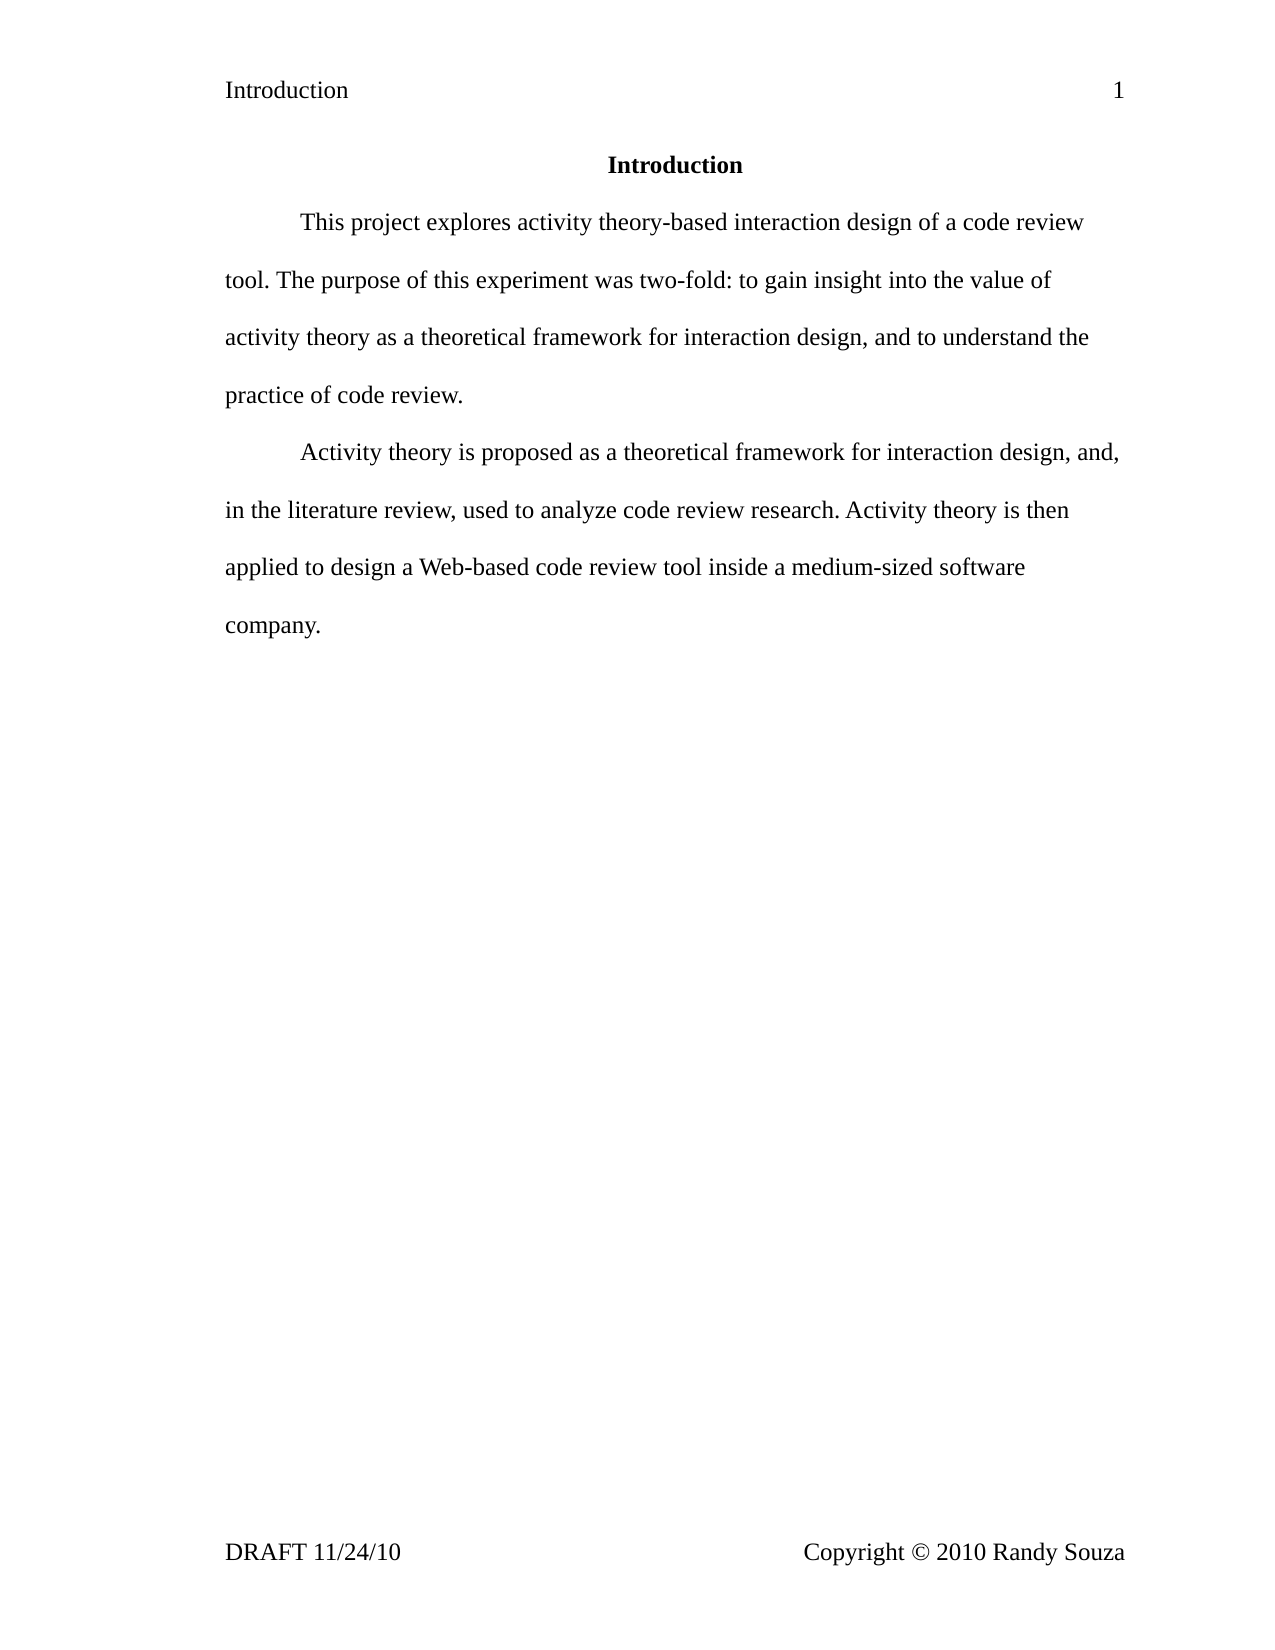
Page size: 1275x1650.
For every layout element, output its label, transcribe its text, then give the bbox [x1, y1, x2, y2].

text Activity theory is proposed as a theoretical framework for interaction design, and, in the literature review, used to analyze code review research. Activity theory is then applied to design a Web-based code review tool inside a medium-sized software company. [225, 437, 1125, 639]
subtitle Introduction [225, 150, 1125, 179]
text This project explores activity theory-based interaction design of a code review tool. The purpose of this experiment was two-fold: to gain insight into the value of activity theory as a theoretical framework for interaction design, and to understand the practice of code review. [225, 207, 1125, 409]
